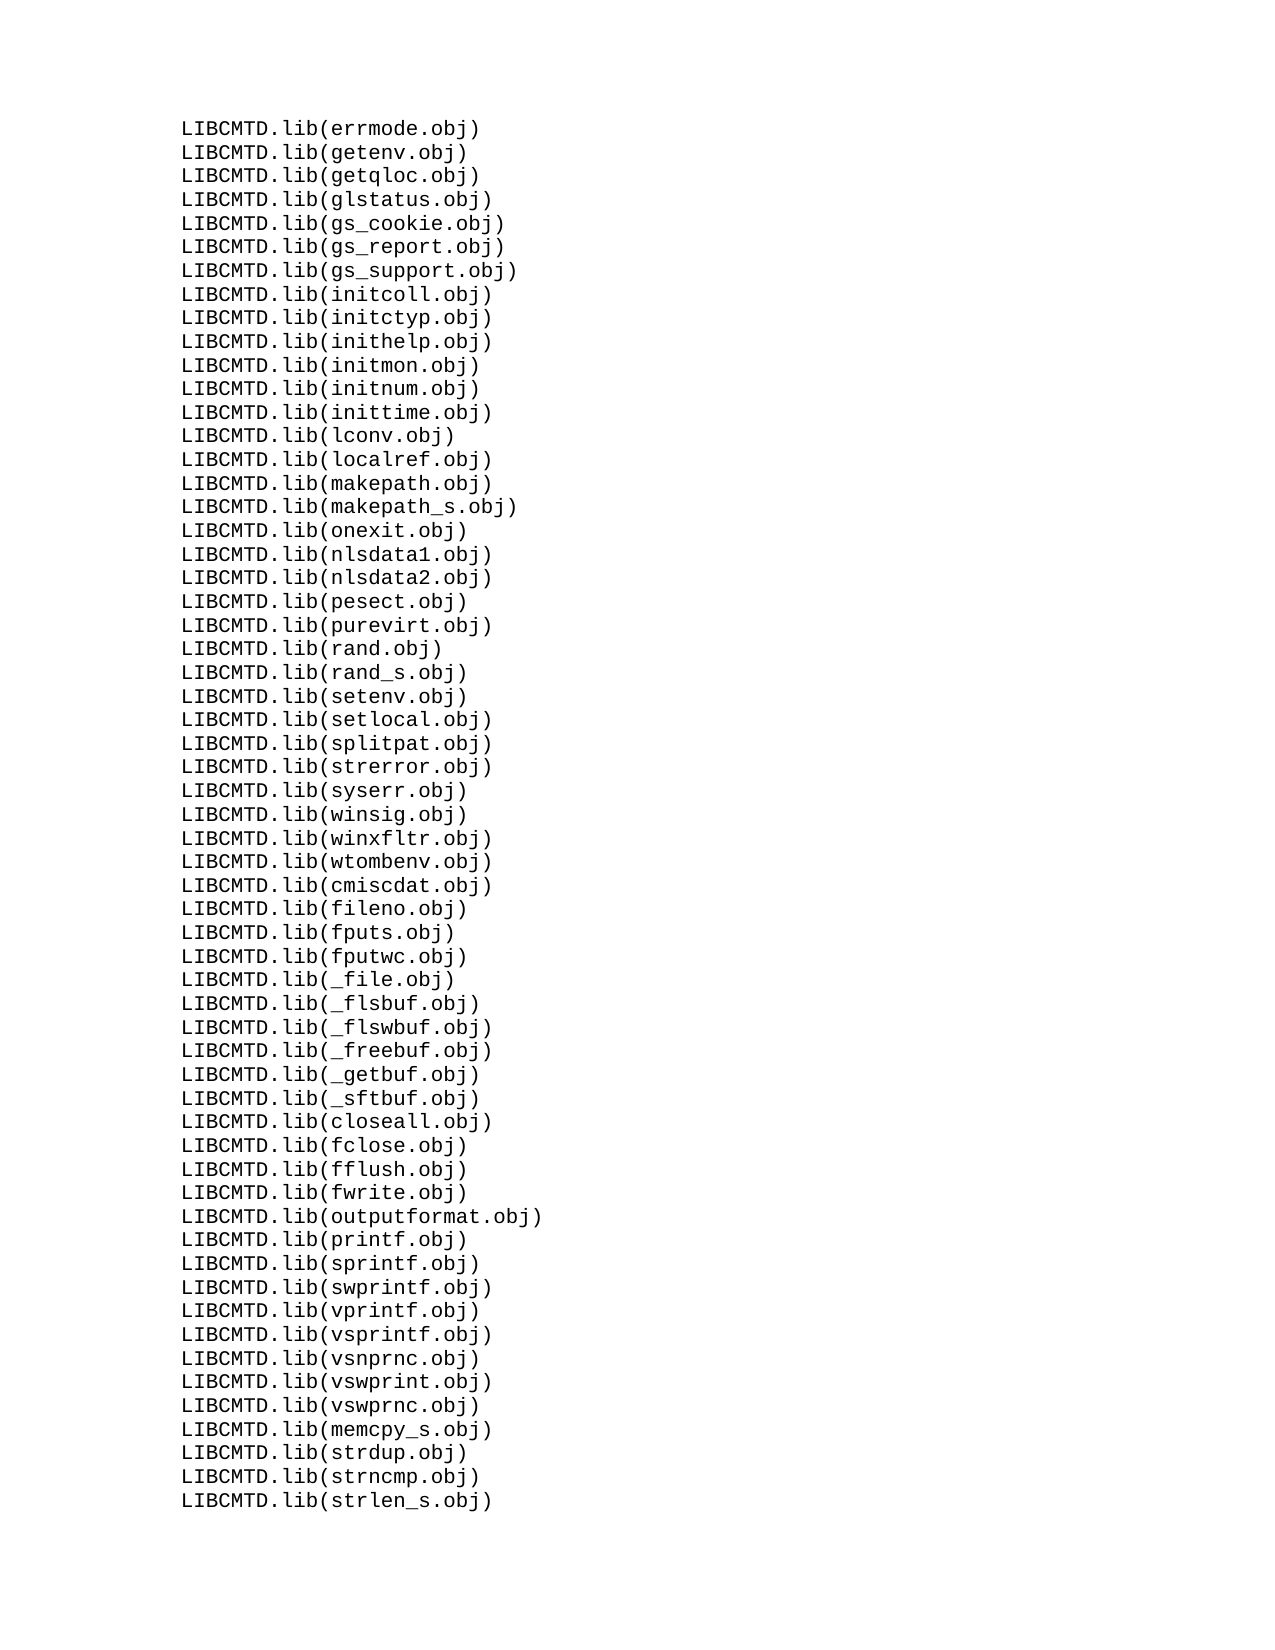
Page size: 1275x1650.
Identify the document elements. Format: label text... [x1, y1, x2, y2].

text LIBCMTD.lib(vprintf.obj) [118, 1300, 1157, 1324]
text LIBCMTD.lib(makepath.obj) [118, 473, 1157, 496]
text LIBCMTD.lib(winxfltr.obj) [118, 827, 1157, 851]
text LIBCMTD.lib(_sftbuf.obj) [118, 1088, 1157, 1111]
text LIBCMTD.lib(onexit.obj) [118, 520, 1157, 544]
text LIBCMTD.lib(_flswbuf.obj) [118, 1017, 1157, 1040]
text LIBCMTD.lib(glstatus.obj) [118, 189, 1157, 213]
text LIBCMTD.lib(memcpy_s.obj) [118, 1419, 1157, 1442]
text LIBCMTD.lib(setenv.obj) [118, 686, 1157, 709]
text LIBCMTD.lib(purevirt.obj) [118, 615, 1157, 638]
text LIBCMTD.lib(localref.obj) [118, 449, 1157, 473]
text LIBCMTD.lib(setlocal.obj) [118, 709, 1157, 733]
text LIBCMTD.lib(closeall.obj) [118, 1111, 1157, 1135]
text LIBCMTD.lib(wtombenv.obj) [118, 851, 1157, 875]
text LIBCMTD.lib(strlen_s.obj) [118, 1489, 1157, 1513]
text LIBCMTD.lib(errmode.obj) [118, 118, 1157, 142]
text LIBCMTD.lib(gs_support.obj) [118, 260, 1157, 284]
text LIBCMTD.lib(inittime.obj) [118, 402, 1157, 426]
text LIBCMTD.lib(gs_report.obj) [118, 236, 1157, 260]
text LIBCMTD.lib(splitpat.obj) [118, 733, 1157, 757]
text LIBCMTD.lib(sprintf.obj) [118, 1253, 1157, 1277]
text LIBCMTD.lib(nlsdata2.obj) [118, 567, 1157, 591]
text LIBCMTD.lib(vswprnc.obj) [118, 1395, 1157, 1419]
text LIBCMTD.lib(fclose.obj) [118, 1135, 1157, 1158]
text LIBCMTD.lib(nlsdata1.obj) [118, 544, 1157, 567]
text LIBCMTD.lib(fileno.obj) [118, 898, 1157, 922]
text LIBCMTD.lib(printf.obj) [118, 1229, 1157, 1253]
text LIBCMTD.lib(winsig.obj) [118, 804, 1157, 827]
text LIBCMTD.lib(fputs.obj) [118, 922, 1157, 946]
text LIBCMTD.lib(initctyp.obj) [118, 307, 1157, 331]
text LIBCMTD.lib(rand_s.obj) [118, 662, 1157, 686]
text LIBCMTD.lib(cmiscdat.obj) [118, 875, 1157, 898]
text LIBCMTD.lib(syserr.obj) [118, 780, 1157, 804]
text LIBCMTD.lib(rand.obj) [118, 638, 1157, 662]
text LIBCMTD.lib(strerror.obj) [118, 757, 1157, 780]
text LIBCMTD.lib(strdup.obj) [118, 1442, 1157, 1466]
text LIBCMTD.lib(fwrite.obj) [118, 1182, 1157, 1206]
text LIBCMTD.lib(lconv.obj) [118, 426, 1157, 449]
text LIBCMTD.lib(_flsbuf.obj) [118, 993, 1157, 1017]
text LIBCMTD.lib(_freebuf.obj) [118, 1040, 1157, 1064]
text LIBCMTD.lib(outputformat.obj) [118, 1206, 1157, 1229]
text LIBCMTD.lib(vswprint.obj) [118, 1371, 1157, 1395]
text LIBCMTD.lib(strncmp.obj) [118, 1466, 1157, 1489]
text LIBCMTD.lib(swprintf.obj) [118, 1277, 1157, 1300]
text LIBCMTD.lib(initcoll.obj) [118, 284, 1157, 307]
text LIBCMTD.lib(gs_cookie.obj) [118, 213, 1157, 236]
text LIBCMTD.lib(inithelp.obj) [118, 331, 1157, 354]
text LIBCMTD.lib(fflush.obj) [118, 1158, 1157, 1182]
text LIBCMTD.lib(_file.obj) [118, 969, 1157, 993]
text LIBCMTD.lib(makepath_s.obj) [118, 496, 1157, 520]
text LIBCMTD.lib(initmon.obj) [118, 354, 1157, 378]
text LIBCMTD.lib(initnum.obj) [118, 378, 1157, 402]
text LIBCMTD.lib(getenv.obj) [118, 142, 1157, 165]
text LIBCMTD.lib(fputwc.obj) [118, 946, 1157, 969]
text LIBCMTD.lib(vsnprnc.obj) [118, 1348, 1157, 1371]
text LIBCMTD.lib(vsprintf.obj) [118, 1324, 1157, 1348]
text LIBCMTD.lib(pesect.obj) [118, 591, 1157, 615]
text LIBCMTD.lib(_getbuf.obj) [118, 1064, 1157, 1088]
text LIBCMTD.lib(getqloc.obj) [118, 165, 1157, 189]
